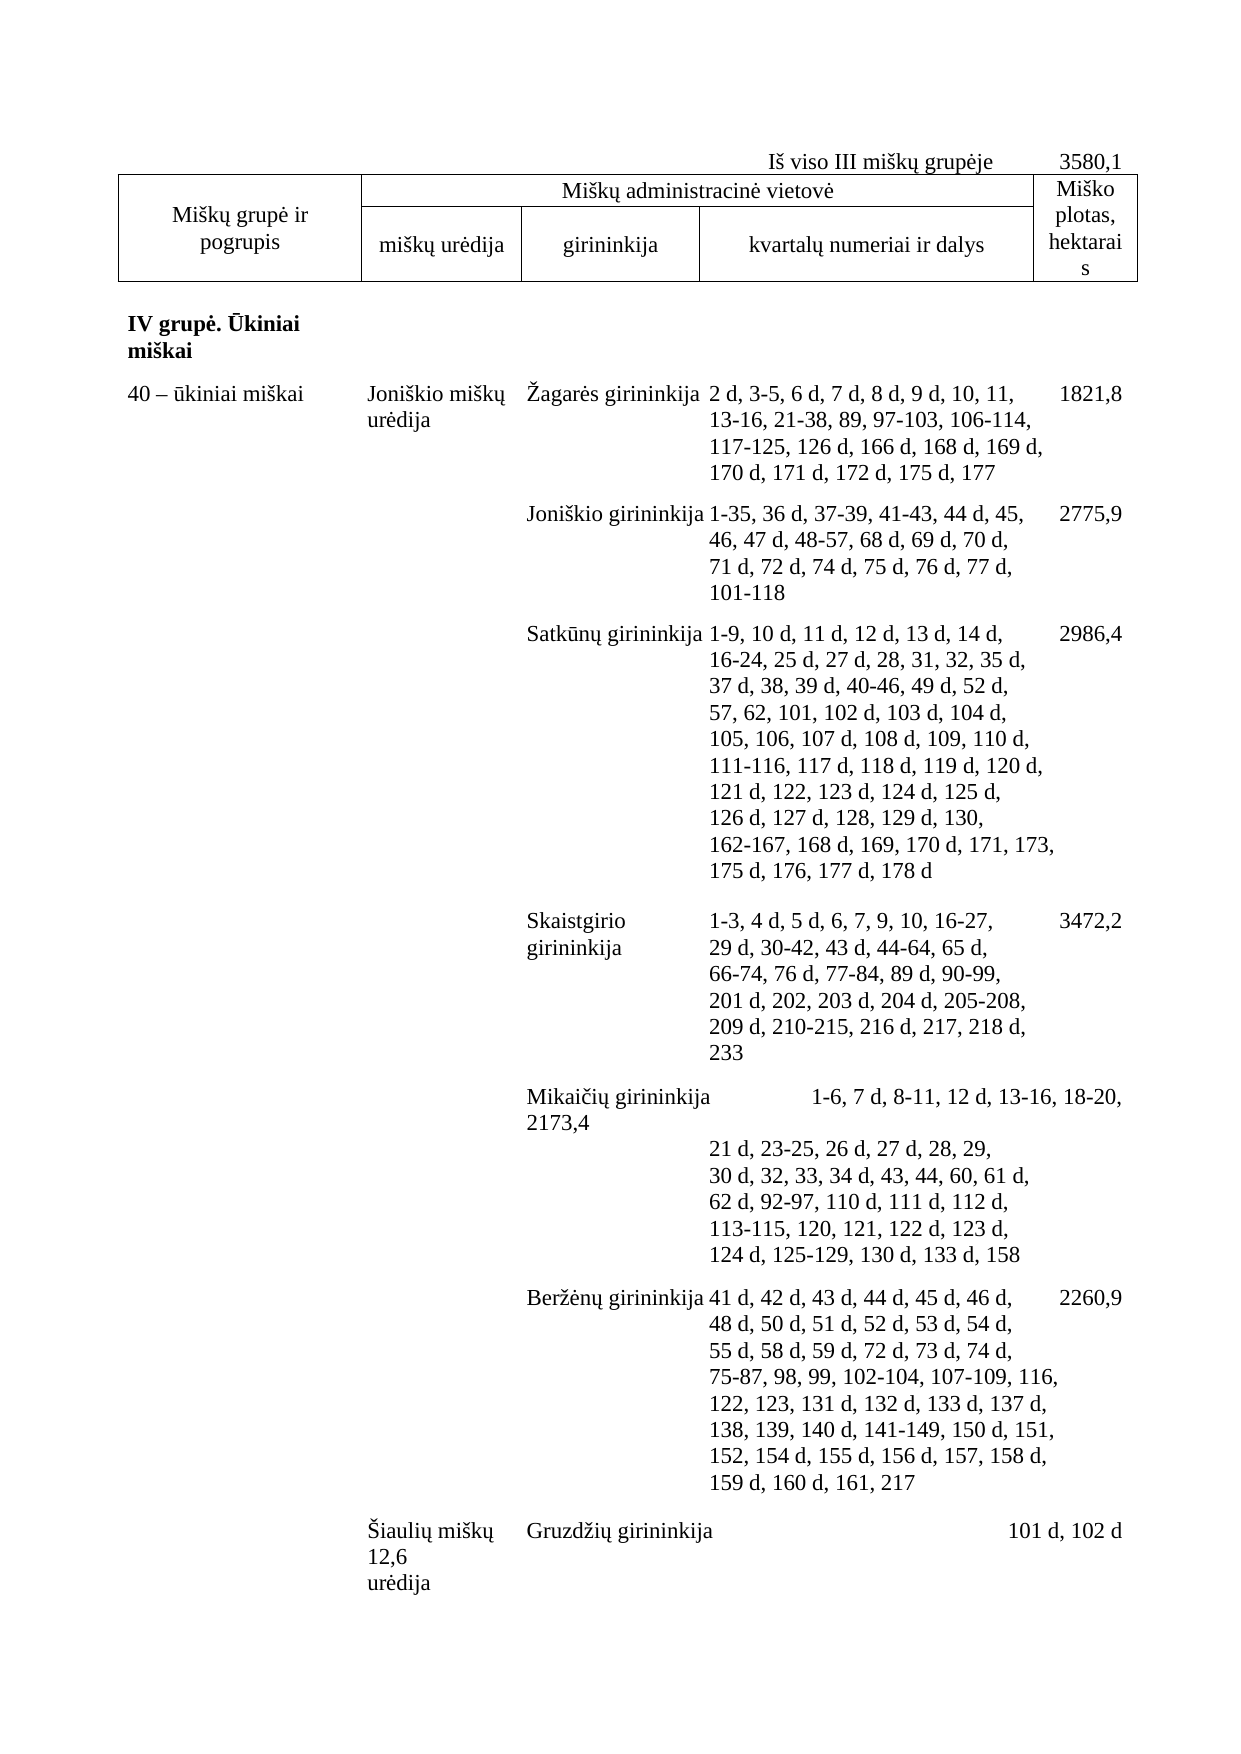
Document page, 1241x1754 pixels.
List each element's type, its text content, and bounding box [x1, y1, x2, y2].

text 57, 62, 101, 102 d, 103 d, 104 d, [118, 699, 1152, 725]
text girininkija 29 d, 30-42, 43 d, 44-64, 65 d, [118, 934, 1152, 960]
text 170 d, 171 d, 172 d, 175 d, 177 [118, 459, 1152, 486]
text Joniškio girininkija 1-35, 36 d, 37-39, 41-43, 44 d, 45, 2775,9 [118, 500, 1152, 526]
text 113-115, 120, 121, 122 d, 123 d, [118, 1214, 1152, 1241]
text IV grupė. Ūkiniai [118, 310, 1152, 337]
table_cell girininkija [522, 207, 699, 281]
text 101-118 [118, 579, 1152, 605]
table_header Miško plotas, hektarais [1034, 175, 1137, 281]
text Iš viso III miškų grupėje 3580,1 [118, 148, 1152, 174]
text 152, 154 d, 155 d, 156 d, 157, 158 d, [118, 1442, 1152, 1469]
table_cell miškų urėdija [362, 207, 521, 281]
text 138, 139, 140 d, 141-149, 150 d, 151, [118, 1416, 1152, 1442]
text 16-24, 25 d, 27 d, 28, 31, 32, 35 d, [118, 646, 1152, 673]
text urėdija [118, 1569, 1152, 1596]
text 55 d, 58 d, 59 d, 72 d, 73 d, 74 d, [118, 1337, 1152, 1363]
text Skaistgirio 1-3, 4 d, 5 d, 6, 7, 9, 10, 16-27, 3472,2 [118, 907, 1152, 934]
text Šiaulių miškų Gruzdžių girininkija 101 d, 102 d 12,6 [118, 1517, 1152, 1569]
text 162-167, 168 d, 169, 170 d, 171, 173, [118, 831, 1152, 857]
text 37 d, 38, 39 d, 40-46, 49 d, 52 d, [118, 673, 1152, 699]
text 75-87, 98, 99, 102-104, 107-109, 116, [118, 1363, 1152, 1389]
text 201 d, 202, 203 d, 204 d, 205-208, [118, 987, 1152, 1013]
text 105, 106, 107 d, 108 d, 109, 110 d, [118, 725, 1152, 752]
table_header Miškų administracinė vietovė [362, 175, 1033, 206]
table_header Miškų grupė ir pogrupis [119, 175, 361, 281]
text 209 d, 210-215, 216 d, 217, 218 d, [118, 1013, 1152, 1039]
text 117-125, 126 d, 166 d, 168 d, 169 d, [118, 433, 1152, 459]
text Mikaičių girininkija 1-6, 7 d, 8-11, 12 d, 13-16, 18-20, 2173,4 [118, 1083, 1152, 1136]
text 21 d, 23-25, 26 d, 27 d, 28, 29, [118, 1136, 1152, 1162]
text 126 d, 127 d, 128, 129 d, 130, [118, 804, 1152, 831]
text 122, 123, 131 d, 132 d, 133 d, 137 d, [118, 1389, 1152, 1416]
text Satkūnų girininkija 1-9, 10 d, 11 d, 12 d, 13 d, 14 d, 2986,4 [118, 620, 1152, 646]
table_cell kvartalų numeriai ir dalys [700, 207, 1033, 281]
text 121 d, 122, 123 d, 124 d, 125 d, [118, 778, 1152, 804]
text 66-74, 76 d, 77-84, 89 d, 90-99, [118, 960, 1152, 987]
text 124 d, 125-129, 130 d, 133 d, 158 [118, 1241, 1152, 1267]
text 48 d, 50 d, 51 d, 52 d, 53 d, 54 d, [118, 1311, 1152, 1337]
text miškai [118, 337, 1152, 363]
text urėdija 13-16, 21-38, 89, 97-103, 106-114, [118, 406, 1152, 433]
text 71 d, 72 d, 74 d, 75 d, 76 d, 77 d, [118, 553, 1152, 579]
text 40 – ūkiniai miškai Joniškio miškų Žagarės girininkija 2 d, 3-5, 6 d, 7 d, 8 d, 9 d, 10, 11, 1821,8 [118, 380, 1152, 406]
text 233 [118, 1039, 1152, 1066]
text 111-116, 117 d, 118 d, 119 d, 120 d, [118, 752, 1152, 778]
text 175 d, 176, 177 d, 178 d [118, 857, 1152, 883]
text 30 d, 32, 33, 34 d, 43, 44, 60, 61 d, [118, 1162, 1152, 1188]
text Beržėnų girininkija 41 d, 42 d, 43 d, 44 d, 45 d, 46 d, 2260,9 [118, 1284, 1152, 1311]
text 46, 47 d, 48-57, 68 d, 69 d, 70 d, [118, 526, 1152, 553]
text 159 d, 160 d, 161, 217 [118, 1469, 1152, 1495]
text 62 d, 92-97, 110 d, 111 d, 112 d, [118, 1188, 1152, 1214]
